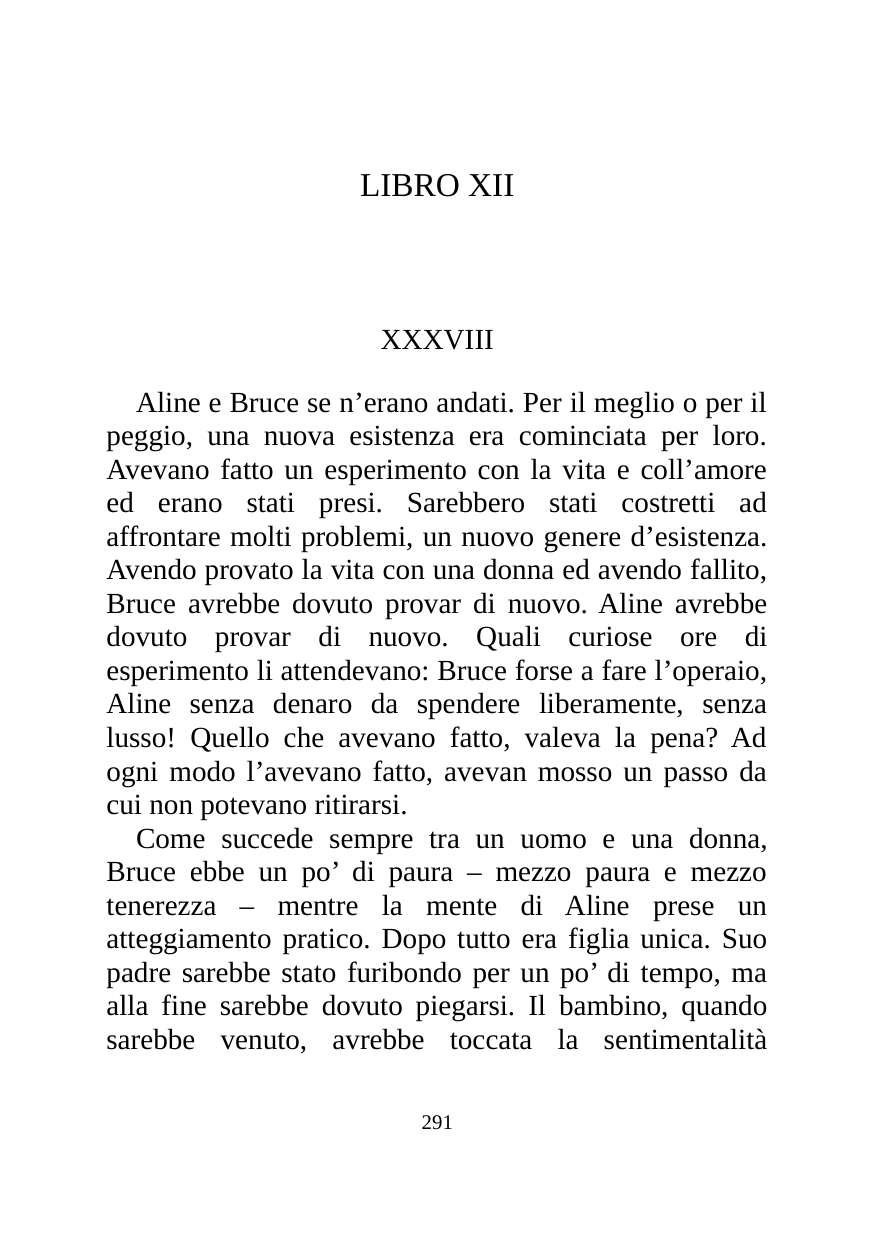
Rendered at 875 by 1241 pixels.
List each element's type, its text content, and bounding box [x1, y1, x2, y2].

text Aline e Bruce se n’erano andati. Per il meglio o per il peggio, una nuova esistenza era cominciata per loro. Avevano fatto un esperimento con la vita e coll’amore ed erano stati presi. Sarebbero stati costretti ad affrontare molti problemi, un nuovo genere d’esistenza. Avendo provato la vita con una donna ed avendo fallito, Bruce avrebbe dovuto provar di nuovo. Aline avrebbe dovuto provar di nuovo. Quali curiose ore di esperimento li attendevano: Bruce forse a fare l’operaio, Aline senza denaro da spendere liberamente, senza lusso! Quello che avevano fatto, valeva la pena? Ad ogni modo l’avevano fatto, avevan mosso un passo da cui non potevano ritirarsi. [106, 385, 768, 821]
subtitle XXXVIII [106, 322, 768, 355]
subtitle LIBRO XII [106, 165, 768, 204]
text Come succede sempre tra un uomo e una donna, Bruce ebbe un po’ di paura – mezzo paura e mezzo tenerezza – mentre la mente di Aline prese un atteggiamento pratico. Dopo tutto era figlia unica. Suo padre sarebbe stato furibondo per un po’ di tempo, ma alla fine sarebbe dovuto piegarsi. Il bambino, quando sarebbe venuto, avrebbe toccata la sentimentalità [106, 821, 768, 1056]
